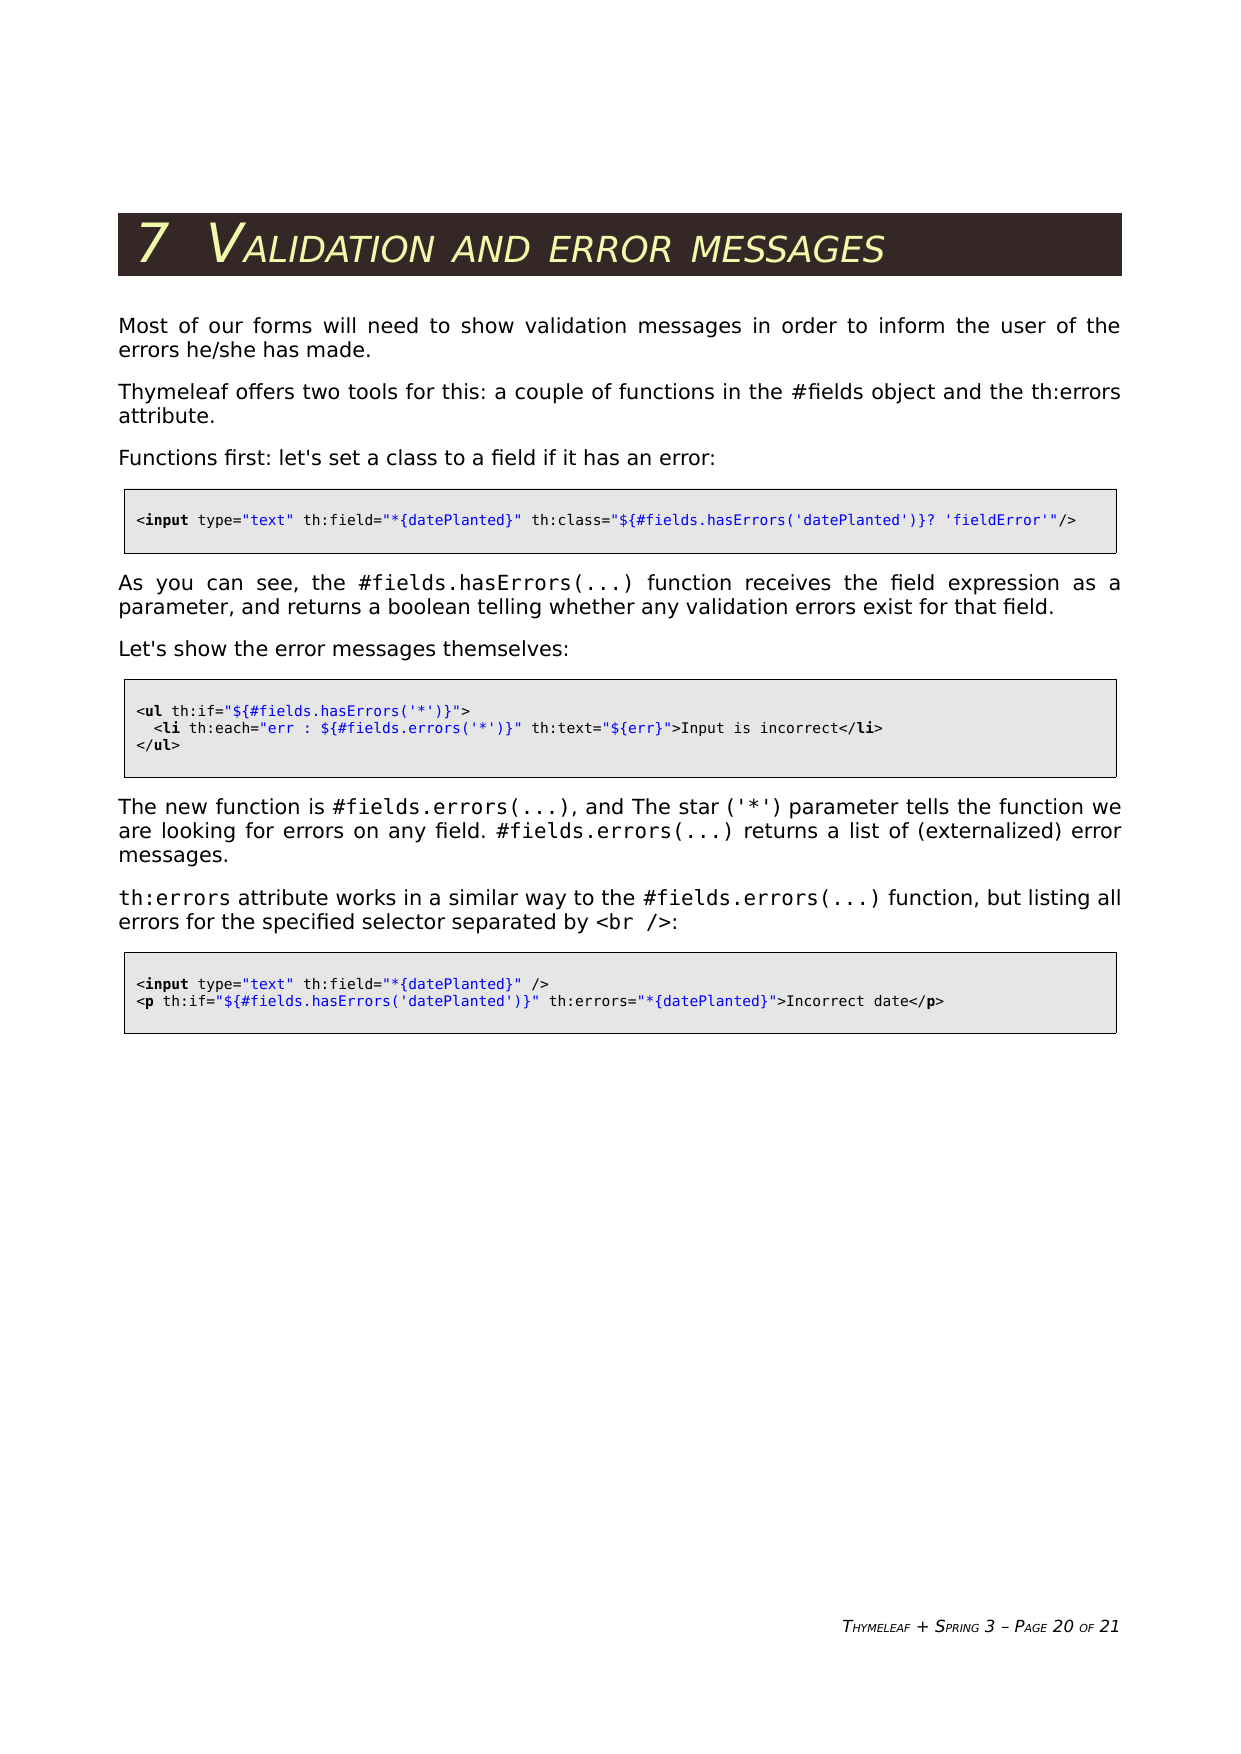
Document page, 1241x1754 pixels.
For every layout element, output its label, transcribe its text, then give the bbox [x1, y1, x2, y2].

text Let's show the error messages themselves: [118, 637, 1122, 661]
text As you can see, the #fields.hasErrors(...) function receives the field expression as a parameter, and returns a boolean telling whether any validation errors exist for that field. [118, 571, 1122, 619]
text Thymeleaf offers two tools for this: a couple of functions in the #fields object and the th:errors attribute. [118, 380, 1122, 429]
text The new function is #fields.errors(...), and The star ('*') parameter tells the function we are looking for errors on any field. #fields.errors(...) returns a list of (externalized) error messages. [118, 795, 1122, 868]
subtitle Validation and error messages [118, 213, 1122, 276]
text Most of our forms will need to show validation messages in order to inform the user of the errors he/she has made. [118, 314, 1122, 362]
text <input type="text" th:field="*{datePlanted}" th:class="${#fields.hasErrors('datePlanted')}? 'fieldError'"/> [125, 490, 1116, 553]
text Functions first: let's set a class to a field if it has an error: [118, 446, 1122, 471]
text <ul th:if="${#fields.hasErrors('*')}"> <li th:each="err : ${#fields.errors('*')}" th:text="${err}">Input is incorrect</li> </ul> [125, 680, 1116, 777]
text <input type="text" th:field="*{datePlanted}" /> <p th:if="${#fields.hasErrors('datePlanted')}" th:errors="*{datePlanted}">Incorrect date</p> [125, 953, 1116, 1033]
text th:errors attribute works in a similar way to the #fields.errors(...) function, but listing all errors for the specified selector separated by <br />: [118, 886, 1122, 934]
